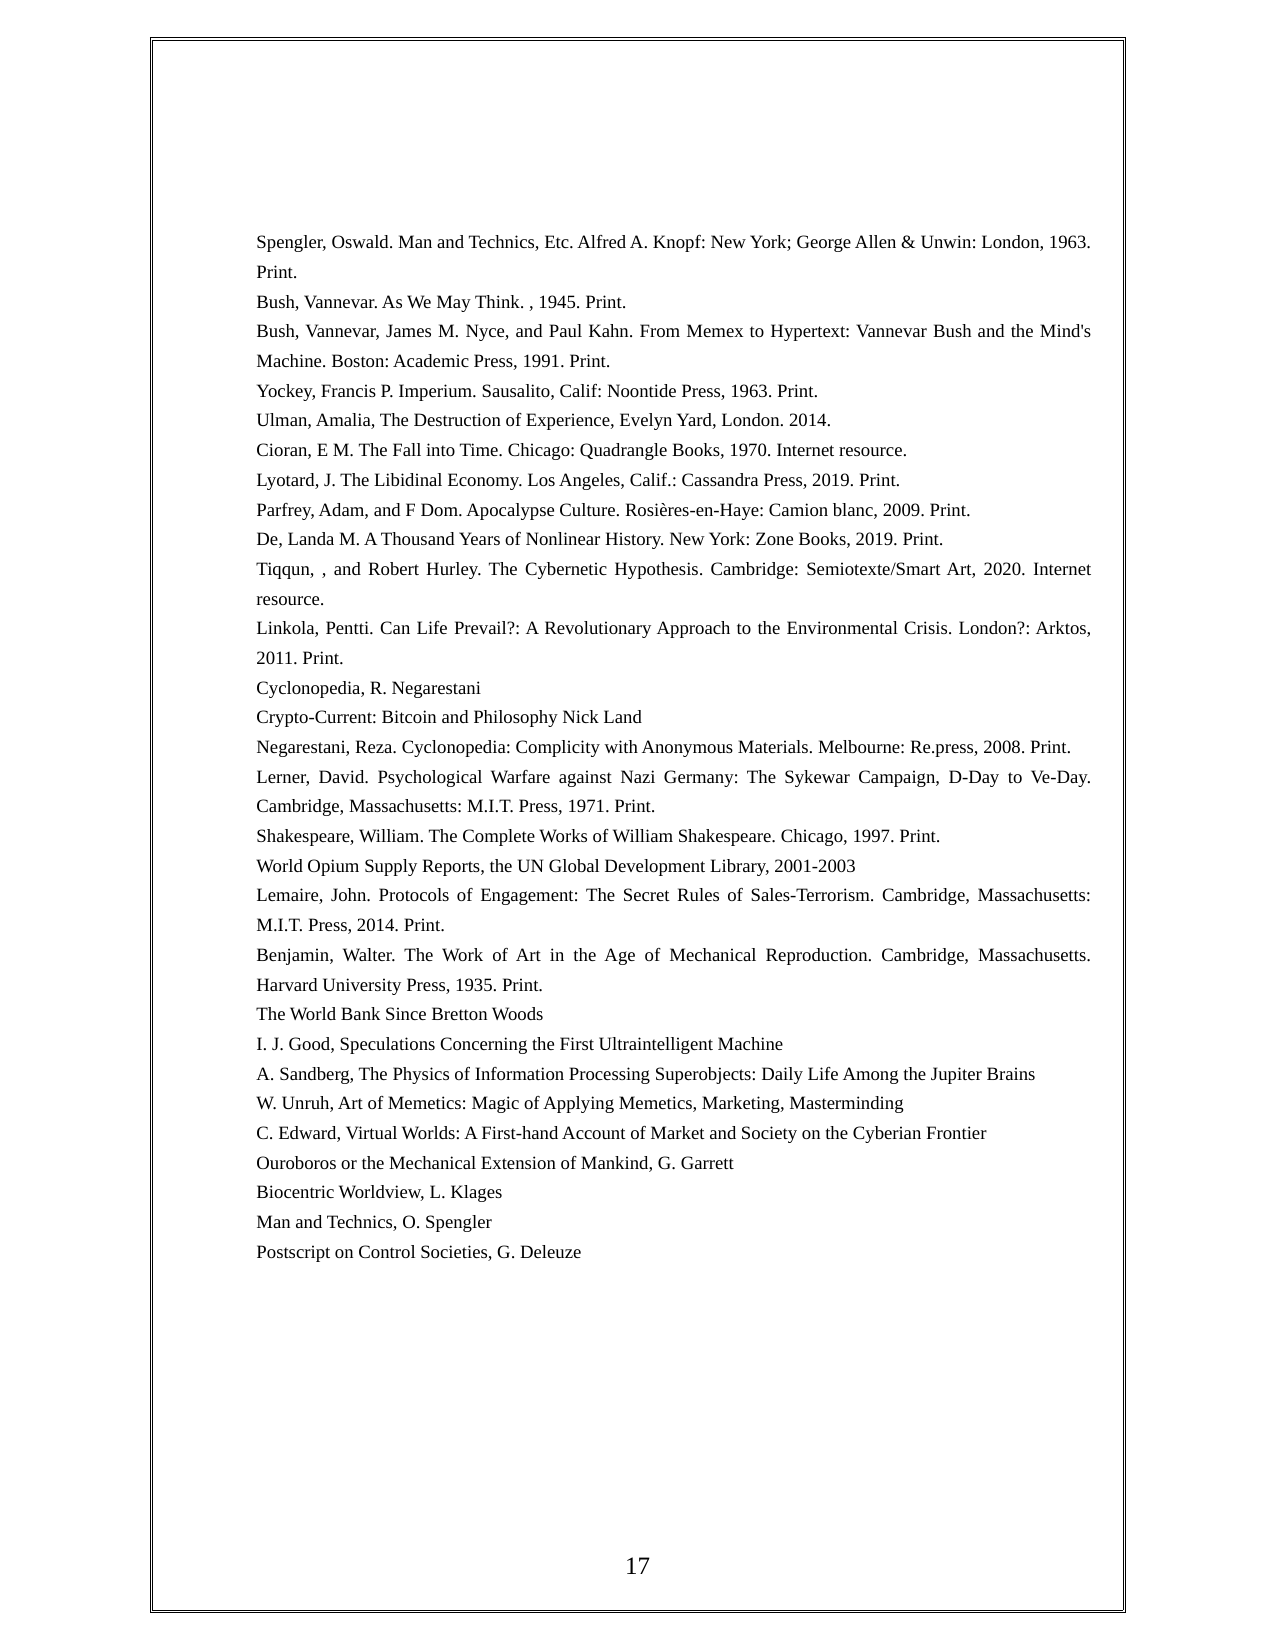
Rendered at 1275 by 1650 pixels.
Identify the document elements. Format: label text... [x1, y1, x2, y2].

text Bush, Vannevar. As We May Think. , 1945. Print. [256, 291, 1093, 312]
text I. J. Good, Speculations Concerning the First Ultraintelligent Machine [256, 1033, 1093, 1054]
text Negarestani, Reza. Cyclonopedia: Complicity with Anonymous Materials. Melbourne: Re.press, 2008. Print. [256, 736, 1093, 757]
text C. Edward, Virtual Worlds: A First-hand Account of Market and Society on the Cyberian Frontier [256, 1122, 1093, 1143]
text Cioran, E M. The Fall into Time. Chicago: Quadrangle Books, 1970. Internet resource. [256, 439, 1093, 461]
text Linkola, Pentti. Can Life Prevail?: A Revolutionary Approach to the Environmental Crisis. London?: Arktos, 2011. Print. [256, 617, 1093, 668]
text The World Bank Since Bretton Woods [256, 1003, 1093, 1025]
text A. Sandberg, The Physics of Information Processing Superobjects: Daily Life Among the Jupiter Brains [256, 1062, 1093, 1084]
text Lemaire, John. Protocols of Engagement: The Secret Rules of Sales-Terrorism. Cambridge, Massachusetts: M.I.T. Press, 2014. Print. [256, 884, 1093, 936]
text Lerner, David. Psychological Warfare against Nazi Germany: The Sykewar Campaign, D-Day to Ve-Day. Cambridge, Massachusetts: M.I.T. Press, 1971. Print. [256, 766, 1093, 817]
text Benjamin, Walter. The Work of Art in the Age of Mechanical Reproduction. Cambridge, Massachusetts. Harvard University Press, 1935. Print. [256, 944, 1093, 995]
text Biocentric Worldview, L. Klages [256, 1181, 1093, 1203]
text De, Landa M. A Thousand Years of Nonlinear History. New York: Zone Books, 2019. Print. [256, 528, 1093, 550]
text W. Unruh, Art of Memetics: Magic of Applying Memetics, Marketing, Masterminding [256, 1092, 1093, 1114]
text Cyclonopedia, R. Negarestani [256, 677, 1093, 698]
text Tiqqun, , and Robert Hurley. The Cybernetic Hypothesis. Cambridge: Semiotexte/Smart Art, 2020. Internet resource. [256, 558, 1093, 609]
text Ulman, Amalia, The Destruction of Experience, Evelyn Yard, London. 2014. [256, 409, 1093, 431]
text Yockey, Francis P. Imperium. Sausalito, Calif: Noontide Press, 1963. Print. [256, 380, 1093, 401]
text Postscript on Control Societies, G. Deleuze [256, 1241, 1093, 1262]
text Parfrey, Adam, and F Dom. Apocalypse Culture. Rosières-en-Haye: Camion blanc, 2009. Print. [256, 498, 1093, 520]
text Lyotard, J. The Libidinal Economy. Los Angeles, Calif.: Cassandra Press, 2019. Print. [256, 469, 1093, 490]
text Man and Technics, O. Spengler [256, 1211, 1093, 1232]
text Shakespeare, William. The Complete Works of William Shakespeare. Chicago, 1997. Print. [256, 825, 1093, 847]
text Spengler, Oswald. Man and Technics, Etc. Alfred A. Knopf: New York; George Allen & Unwin: London, 1963. Print. [256, 231, 1093, 282]
text Bush, Vannevar, James M. Nyce, and Paul Kahn. From Memex to Hypertext: Vannevar Bush and the Mind's Machine. Boston: Academic Press, 1991. Print. [256, 320, 1093, 372]
text Crypto-Current: Bitcoin and Philosophy Nick Land [256, 706, 1093, 728]
text World Opium Supply Reports, the UN Global Development Library, 2001-2003 [256, 855, 1093, 876]
text Ouroboros or the Mechanical Extension of Mankind, G. Garrett [256, 1152, 1093, 1173]
